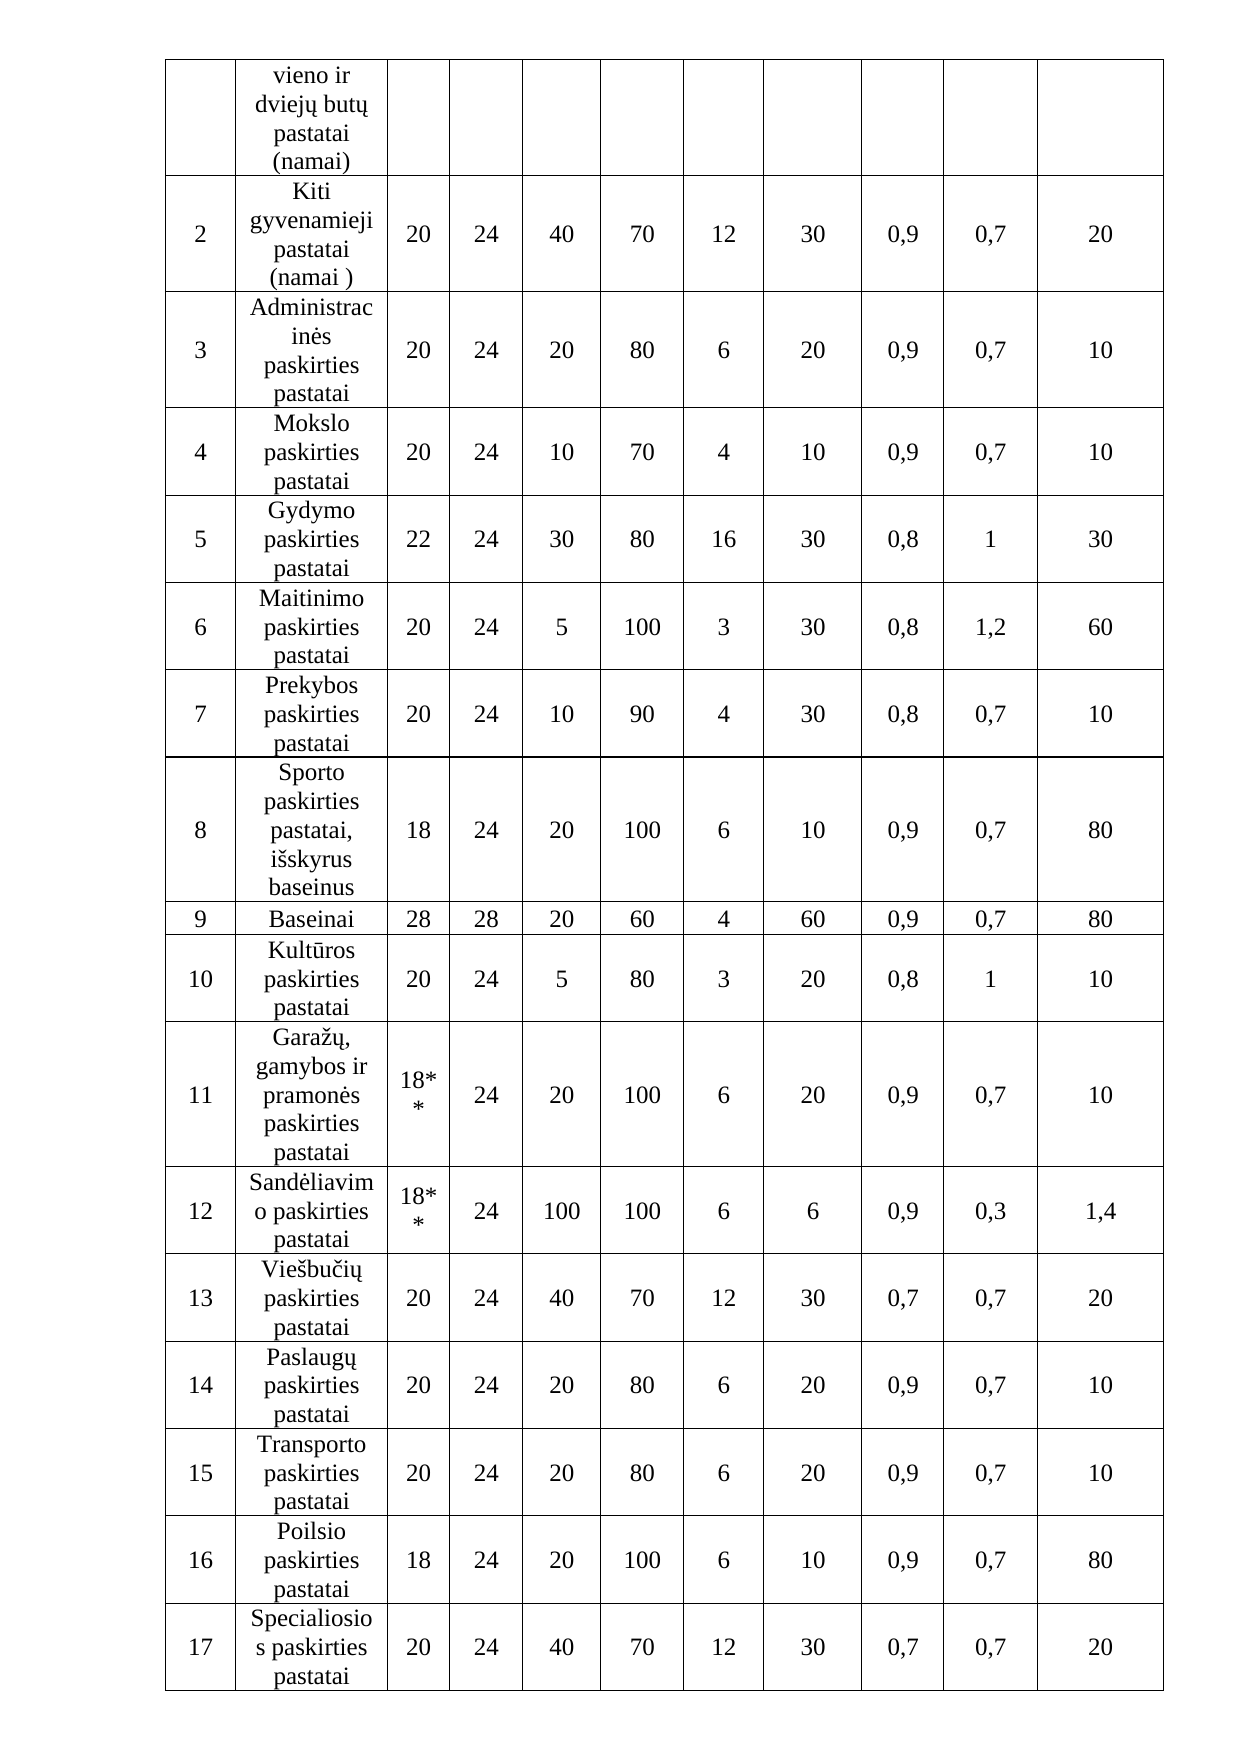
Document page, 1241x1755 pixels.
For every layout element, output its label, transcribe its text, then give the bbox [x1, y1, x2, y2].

table_cell 0,9 [862, 408, 943, 494]
table_cell 60 [1038, 583, 1163, 669]
table_cell 20 [388, 1342, 449, 1428]
table_cell 0,8 [862, 935, 943, 1021]
table_cell 20 [523, 1342, 600, 1428]
table_cell 0,8 [862, 496, 943, 582]
table_cell 20 [764, 1342, 861, 1428]
table_cell [764, 60, 861, 175]
table_cell 24 [450, 292, 522, 407]
table_cell 11 [166, 1022, 235, 1166]
table_cell 10 [764, 408, 861, 494]
table_cell 24 [450, 935, 522, 1021]
table_cell 30 [523, 496, 600, 582]
table_cell 0,7 [944, 902, 1037, 934]
table_cell 5 [166, 496, 235, 582]
table_cell 10 [1038, 935, 1163, 1021]
table_cell 40 [523, 1604, 600, 1690]
table_cell 24 [450, 1342, 522, 1428]
table_cell 17 [166, 1604, 235, 1690]
table_cell 70 [601, 176, 683, 291]
table_cell 0,9 [862, 902, 943, 934]
table_cell 80 [601, 496, 683, 582]
table_cell 4 [166, 408, 235, 494]
table_cell 0,8 [862, 670, 943, 756]
table_cell 80 [601, 1429, 683, 1515]
table_cell 20 [523, 758, 600, 901]
table_cell 12 [684, 1254, 763, 1341]
table_cell [1038, 60, 1163, 175]
table_cell 18 [388, 758, 449, 901]
table_cell 5 [523, 935, 600, 1021]
table_cell 24 [450, 1254, 522, 1341]
table_cell 0,9 [862, 292, 943, 407]
table_cell 80 [1038, 1516, 1163, 1602]
table_cell 20 [388, 1429, 449, 1515]
table_cell 80 [1038, 902, 1163, 934]
table_cell 90 [601, 670, 683, 756]
table_cell 6 [684, 292, 763, 407]
table_cell 24 [450, 176, 522, 291]
table_cell 1,2 [944, 583, 1037, 669]
table_cell 18** [388, 1167, 449, 1253]
table_cell 60 [764, 902, 861, 934]
table_cell 3 [684, 935, 763, 1021]
table_cell Baseinai [236, 902, 387, 934]
table_cell 0,7 [944, 1429, 1037, 1515]
table_cell 4 [684, 902, 763, 934]
table_cell 10 [1038, 1022, 1163, 1166]
table_cell 10 [523, 408, 600, 494]
table_cell Poilsio paskirties pastatai [236, 1516, 387, 1602]
table_cell 40 [523, 1254, 600, 1341]
table_cell [601, 60, 683, 175]
table_cell 40 [523, 176, 600, 291]
table_cell 2 [166, 176, 235, 291]
table_cell Kiti gyvenamieji pastatai (namai ) [236, 176, 387, 291]
table_cell Maitinimo paskirties pastatai [236, 583, 387, 669]
table_cell 20 [388, 583, 449, 669]
table_cell Prekybos paskirties pastatai [236, 670, 387, 756]
table_cell 10 [1038, 1429, 1163, 1515]
table_cell Sporto paskirties pastatai, išskyrus baseinus [236, 758, 387, 901]
table_cell 6 [684, 1342, 763, 1428]
table_cell 20 [1038, 1254, 1163, 1341]
table_cell 22 [388, 496, 449, 582]
table_cell vieno ir dviejų butų pastatai (namai) [236, 60, 387, 175]
table_cell 70 [601, 408, 683, 494]
table_cell 0,7 [944, 176, 1037, 291]
table_cell 7 [166, 670, 235, 756]
table_cell 20 [388, 408, 449, 494]
table_cell 20 [523, 1429, 600, 1515]
table_cell 6 [684, 1429, 763, 1515]
table_cell 30 [764, 176, 861, 291]
table_cell 20 [388, 292, 449, 407]
table_cell 100 [601, 1022, 683, 1166]
table_cell 10 [1038, 1342, 1163, 1428]
table_cell 24 [450, 408, 522, 494]
table_cell 10 [166, 935, 235, 1021]
table_cell 9 [166, 902, 235, 934]
table_cell Kultūros paskirties pastatai [236, 935, 387, 1021]
table_cell 0,7 [944, 1516, 1037, 1602]
table_cell 24 [450, 1604, 522, 1690]
table_cell 5 [523, 583, 600, 669]
table_cell [523, 60, 600, 175]
table_cell 30 [1038, 496, 1163, 582]
table_cell 24 [450, 496, 522, 582]
table_cell 24 [450, 583, 522, 669]
table_cell 13 [166, 1254, 235, 1341]
table_cell Sandėliavimo paskirties pastatai [236, 1167, 387, 1253]
table_cell 30 [764, 670, 861, 756]
table_cell 10 [523, 670, 600, 756]
table_cell 20 [388, 1604, 449, 1690]
table_cell 18** [388, 1022, 449, 1166]
table_cell 0,9 [862, 1342, 943, 1428]
table_cell Mokslo paskirties pastatai [236, 408, 387, 494]
table_cell 24 [450, 1167, 522, 1253]
table_cell 100 [601, 758, 683, 901]
table_cell 12 [166, 1167, 235, 1253]
table_cell 20 [388, 935, 449, 1021]
table_cell 20 [523, 292, 600, 407]
table_cell 4 [684, 408, 763, 494]
table_cell 0,9 [862, 1516, 943, 1602]
table_cell Specialiosios paskirties pastatai [236, 1604, 387, 1690]
table_cell [684, 60, 763, 175]
table_cell Garažų, gamybos ir pramonės paskirties pastatai [236, 1022, 387, 1166]
table_cell 24 [450, 1429, 522, 1515]
table_cell 30 [764, 1254, 861, 1341]
table_cell 80 [601, 935, 683, 1021]
table_cell 24 [450, 1022, 522, 1166]
table_cell 80 [1038, 758, 1163, 901]
table_cell 6 [764, 1167, 861, 1253]
table_cell Viešbučių paskirties pastatai [236, 1254, 387, 1341]
table_cell 6 [684, 1022, 763, 1166]
table_cell 10 [1038, 292, 1163, 407]
table_cell 0,7 [944, 1342, 1037, 1428]
table_cell 24 [450, 1516, 522, 1602]
table_cell 20 [764, 935, 861, 1021]
table_cell 20 [764, 292, 861, 407]
table_cell 18 [388, 1516, 449, 1602]
table_cell 20 [523, 1022, 600, 1166]
table_cell 0,7 [944, 1604, 1037, 1690]
table_cell 3 [166, 292, 235, 407]
table_cell Paslaugų paskirties pastatai [236, 1342, 387, 1428]
table_cell 8 [166, 758, 235, 901]
table_cell 100 [601, 583, 683, 669]
table_cell [944, 60, 1037, 175]
table_cell 10 [764, 758, 861, 901]
table_cell 0,9 [862, 176, 943, 291]
table_cell 12 [684, 176, 763, 291]
table_cell 0,7 [944, 758, 1037, 901]
table_cell 0,7 [944, 1022, 1037, 1166]
table_cell 1,4 [1038, 1167, 1163, 1253]
table_cell 20 [388, 670, 449, 756]
table_cell 24 [450, 758, 522, 901]
table_cell 6 [684, 1516, 763, 1602]
table_cell 4 [684, 670, 763, 756]
table_cell [388, 60, 449, 175]
table_cell Transporto paskirties pastatai [236, 1429, 387, 1515]
table_cell 10 [1038, 670, 1163, 756]
table_cell 0,9 [862, 1167, 943, 1253]
table_cell 14 [166, 1342, 235, 1428]
table_cell 0,7 [944, 670, 1037, 756]
table_cell 0,7 [862, 1604, 943, 1690]
table_cell 0,8 [862, 583, 943, 669]
table_cell 0,9 [862, 758, 943, 901]
table_cell 0,9 [862, 1429, 943, 1515]
table_cell 30 [764, 583, 861, 669]
table_cell 80 [601, 292, 683, 407]
table_cell 0,7 [944, 1254, 1037, 1341]
table_cell [450, 60, 522, 175]
table_cell 24 [450, 670, 522, 756]
table_cell 3 [684, 583, 763, 669]
table_cell 70 [601, 1254, 683, 1341]
table_cell 30 [764, 1604, 861, 1690]
table_cell 15 [166, 1429, 235, 1515]
table_cell [166, 60, 235, 175]
table_cell 80 [601, 1342, 683, 1428]
table_cell 100 [601, 1516, 683, 1602]
table_cell 20 [764, 1022, 861, 1166]
table_cell 0,3 [944, 1167, 1037, 1253]
table_cell 16 [166, 1516, 235, 1602]
table_cell 20 [388, 1254, 449, 1341]
table_cell 0,7 [944, 292, 1037, 407]
table_cell 60 [601, 902, 683, 934]
table_cell 30 [764, 496, 861, 582]
table_cell 20 [1038, 1604, 1163, 1690]
table_cell Administracinės paskirties pastatai [236, 292, 387, 407]
table_cell 0,9 [862, 1022, 943, 1166]
table_cell 70 [601, 1604, 683, 1690]
table_cell 100 [601, 1167, 683, 1253]
table_cell 1 [944, 935, 1037, 1021]
table_cell 20 [764, 1429, 861, 1515]
table_cell 20 [523, 1516, 600, 1602]
table_cell 100 [523, 1167, 600, 1253]
table_cell [862, 60, 943, 175]
table_cell Gydymo paskirties pastatai [236, 496, 387, 582]
table_cell 16 [684, 496, 763, 582]
table_cell 12 [684, 1604, 763, 1690]
table_cell 20 [1038, 176, 1163, 291]
table_cell 6 [166, 583, 235, 669]
table_cell 1 [944, 496, 1037, 582]
table_cell 10 [1038, 408, 1163, 494]
table_cell 20 [388, 176, 449, 291]
table_cell 10 [764, 1516, 861, 1602]
table_cell 6 [684, 758, 763, 901]
table_cell 0,7 [944, 408, 1037, 494]
table_cell 0,7 [862, 1254, 943, 1341]
table_cell 6 [684, 1167, 763, 1253]
table_cell 20 [523, 902, 600, 934]
table_cell 28 [450, 902, 522, 934]
table_cell 28 [388, 902, 449, 934]
